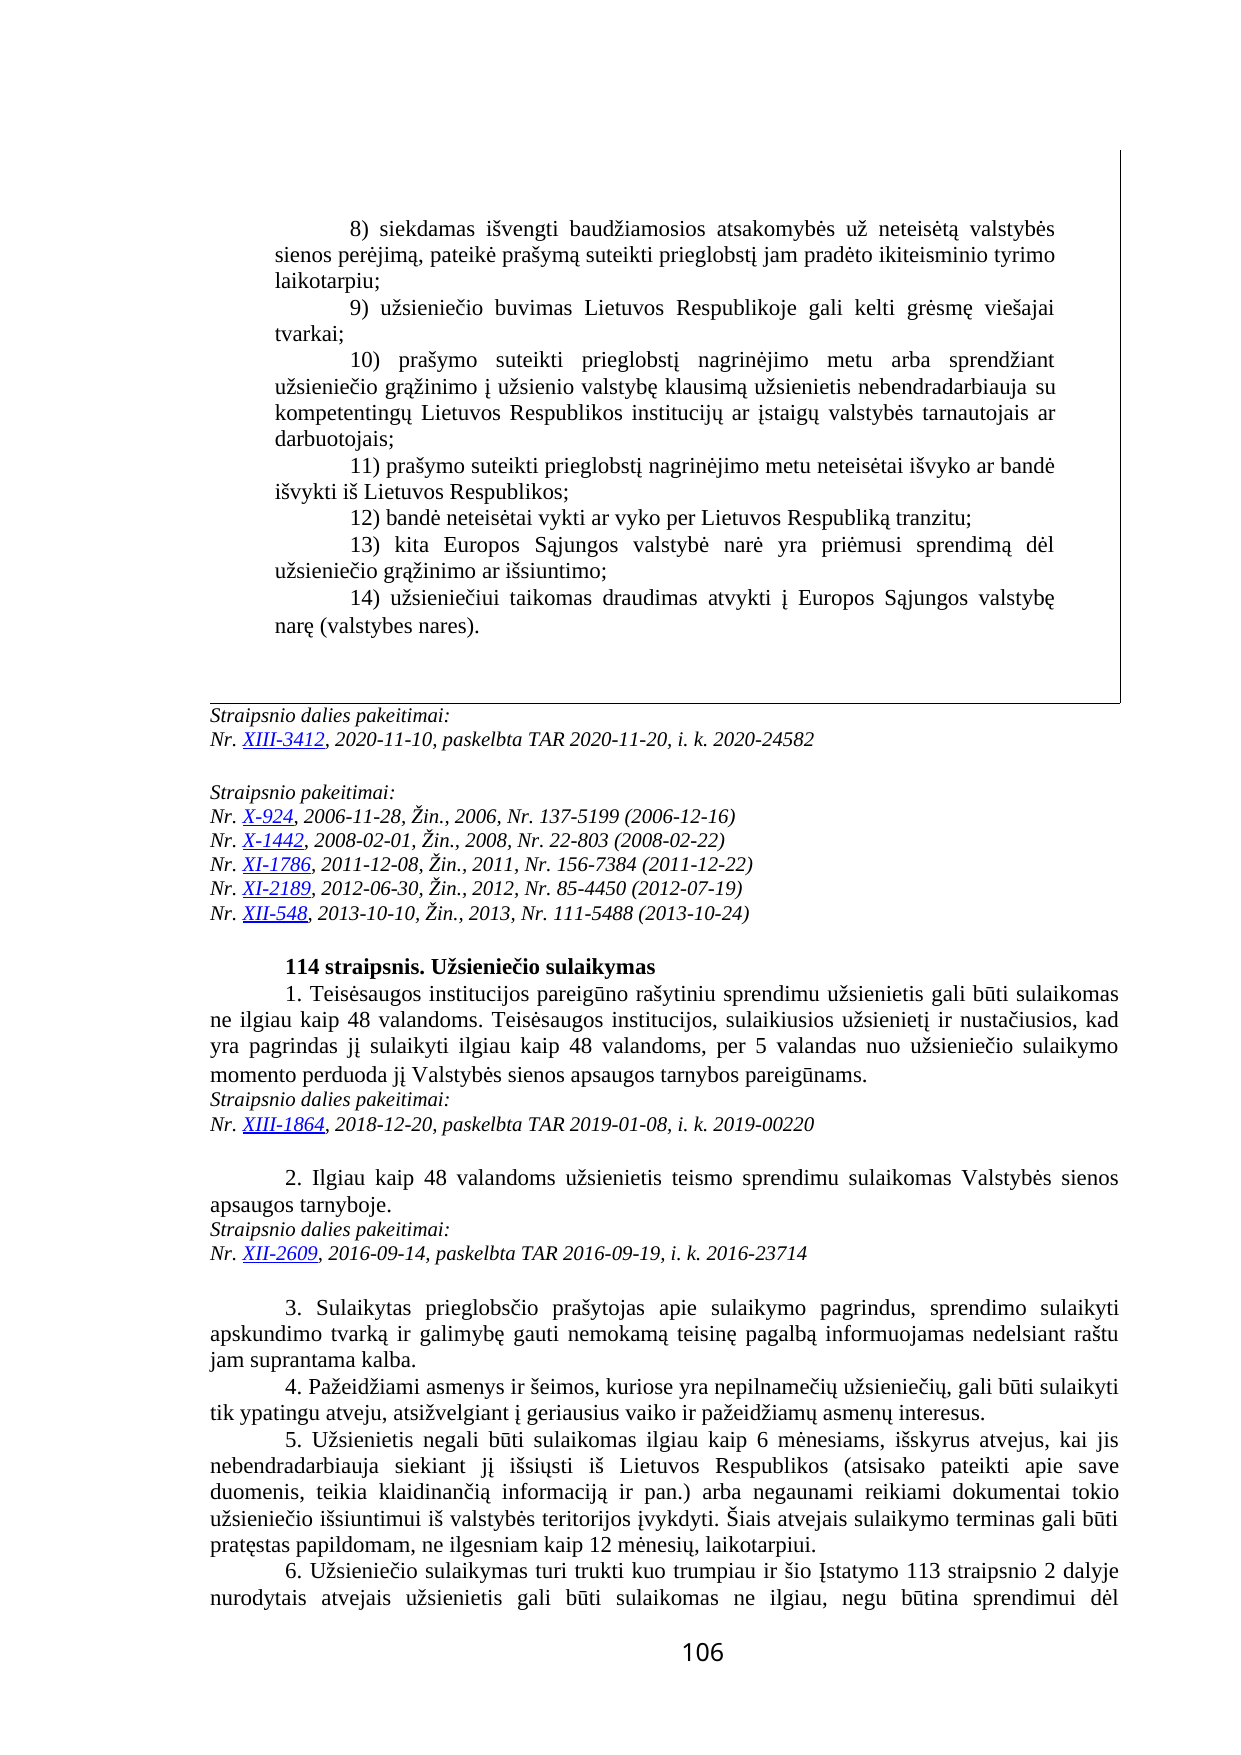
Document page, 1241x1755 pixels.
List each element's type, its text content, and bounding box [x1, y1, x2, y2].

text Nr. XIII-3412, 2020-11-10, paskelbta TAR 2020-11-20, i. k. 2020-24582 [210, 727, 1120, 751]
text 6. Užsieniečio sulaikymas turi trukti kuo trumpiau ir šio Įstatymo 113 straipsnio 2 dalyje nurodytais atvejais užsienietis gali būti sulaikomas ne ilgiau, negu būtina sprendimui dėl [210, 1557, 1120, 1610]
text Nr. XII-2609, 2016-09-14, paskelbta TAR 2016-09-19, i. k. 2016-23714 [210, 1241, 1120, 1265]
text Nr. X-924, 2006-11-28, Žin., 2006, Nr. 137-5199 (2006-12-16) [210, 804, 1120, 828]
text Straipsnio dalies pakeitimai: [210, 1217, 1120, 1241]
text 2. Ilgiau kaip 48 valandoms užsienietis teismo sprendimu sulaikomas Valstybės sienos apsaugos tarnyboje. [210, 1164, 1120, 1217]
text 13) kita Europos Sąjungos valstybė narė yra priėmusi sprendimą dėl užsieniečio grąžinimo ar išsiuntimo; [210, 531, 1120, 583]
text Nr. XIII-1864, 2018-12-20, paskelbta TAR 2019-01-08, i. k. 2019-00220 [210, 1111, 1120, 1136]
text 4. Pažeidžiami asmenys ir šeimos, kuriose yra nepilnamečių užsieniečių, gali būti sulaikyti tik ypatingu atveju, atsižvelgiant į geriausius vaiko ir pažeidžiamų asmenų interesus. [210, 1373, 1120, 1426]
text Straipsnio dalies pakeitimai: [210, 1087, 1120, 1111]
text 14) užsieniečiui taikomas draudimas atvykti į Europos Sąjungos valstybę narę (valstybes nares). [210, 583, 1120, 703]
text 5. Užsienietis negali būti sulaikomas ilgiau kaip 6 mėnesiams, išskyrus atvejus, kai jis nebendradarbiauja siekiant jį išsiųsti iš Lietuvos Respublikos (atsisako pateikti apie save duomenis, teikia klaidinančią informaciją ir pan.) arba negaunami reikiami dokumentai tokio užsieniečio išsiuntimui iš valstybės teritorijos įvykdyti. Šiais atvejais sulaikymo terminas gali būti pratęstas papildomam, ne ilgesniam kaip 12 mėnesių, laikotarpiui. [210, 1426, 1120, 1557]
text 9) užsieniečio buvimas Lietuvos Respublikoje gali kelti grėsmę viešajai tvarkai; [210, 294, 1120, 346]
text 8) siekdamas išvengti baudžiamosios atsakomybės už neteisėtą valstybės sienos perėjimą, pateikė prašymą suteikti prieglobstį jam pradėto ikiteisminio tyrimo laikotarpiu; [210, 150, 1120, 294]
text 3. Sulaikytas prieglobsčio prašytojas apie sulaikymo pagrindus, sprendimo sulaikyti apskundimo tvarką ir galimybę gauti nemokamą teisinę pagalbą informuojamas nedelsiant raštu jam suprantama kalba. [210, 1294, 1120, 1373]
text 1. Teisėsaugos institucijos pareigūno rašytiniu sprendimu užsienietis gali būti sulaikomas ne ilgiau kaip 48 valandoms. Teisėsaugos institucijos, sulaikiusios užsienietį ir nustačiusios, kad yra pagrindas jį sulaikyti ilgiau kaip 48 valandoms, per 5 valandas nuo užsieniečio sulaikymo momento perduoda jį Valstybės sienos apsaugos tarnybos pareigūnams. [210, 979, 1120, 1087]
text Nr. XII-548, 2013-10-10, Žin., 2013, Nr. 111-5488 (2013-10-24) [210, 900, 1120, 924]
text 12) bandė neteisėtai vykti ar vyko per Lietuvos Respubliką tranzitu; [210, 504, 1120, 531]
text Nr. X-1442, 2008-02-01, Žin., 2008, Nr. 22-803 (2008-02-22) [210, 828, 1120, 852]
text 114 straipsnis. Užsieniečio sulaikymas [210, 953, 1120, 979]
text Straipsnio pakeitimai: [210, 780, 1120, 804]
text 10) prašymo suteikti prieglobstį nagrinėjimo metu arba sprendžiant užsieniečio grąžinimo į užsienio valstybę klausimą užsienietis nebendradarbiauja su kompetentingų Lietuvos Respublikos institucijų ar įstaigų valstybės tarnautojais ar darbuotojais; [210, 346, 1120, 452]
text Nr. XI-2189, 2012-06-30, Žin., 2012, Nr. 85-4450 (2012-07-19) [210, 876, 1120, 900]
text 11) prašymo suteikti prieglobstį nagrinėjimo metu neteisėtai išvyko ar bandė išvykti iš Lietuvos Respublikos; [210, 452, 1120, 504]
text Nr. XI-1786, 2011-12-08, Žin., 2011, Nr. 156-7384 (2011-12-22) [210, 852, 1120, 876]
text Straipsnio dalies pakeitimai: [210, 703, 1120, 727]
